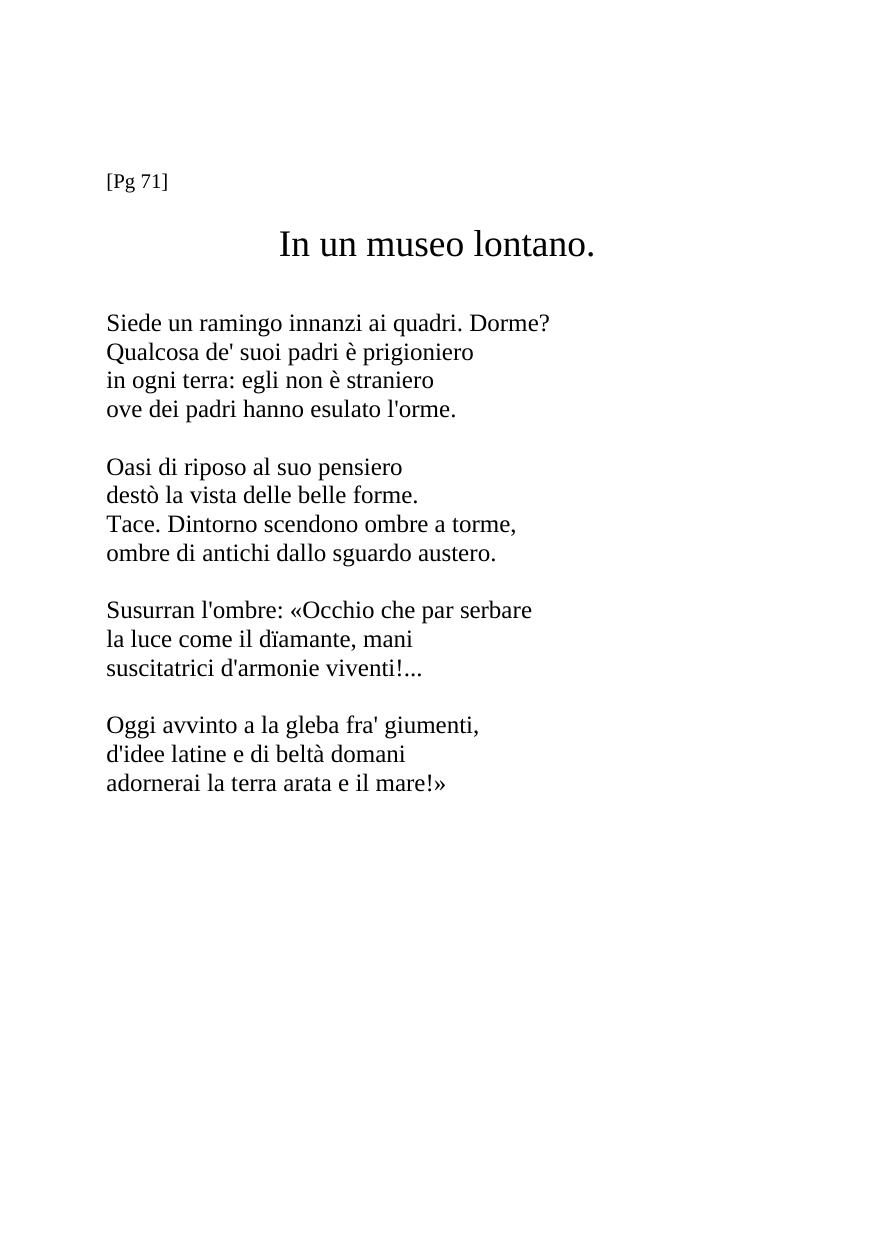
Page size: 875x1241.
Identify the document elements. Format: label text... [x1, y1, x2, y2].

text Siede un ramingo innanzi ai quadri. Dorme? [106, 308, 768, 337]
text Tace. Dintorno scendono ombre a torme, [106, 509, 768, 538]
text ombre di antichi dallo sguardo austero. [106, 538, 768, 567]
text [Pg 71] [106, 169, 768, 193]
text Oggi avvinto a la gleba fra' giumenti, [106, 711, 768, 739]
text suscitatrici d'armonie viventi!... [106, 653, 768, 682]
text Qualcosa de' suoi padri è prigioniero [106, 337, 768, 366]
text destò la vista delle belle forme. [106, 481, 768, 509]
text la luce come il dïamante, mani [106, 624, 768, 653]
subtitle In un museo lontano. [106, 222, 768, 265]
text adornerai la terra arata e il mare!» [106, 768, 768, 797]
text d'idee latine e di beltà domani [106, 739, 768, 768]
text Oasi di riposo al suo pensiero [106, 452, 768, 481]
text ove dei padri hanno esulato l'orme. [106, 394, 768, 423]
text in ogni terra: egli non è straniero [106, 366, 768, 394]
text Susurran l'ombre: «Occhio che par serbare [106, 596, 768, 624]
